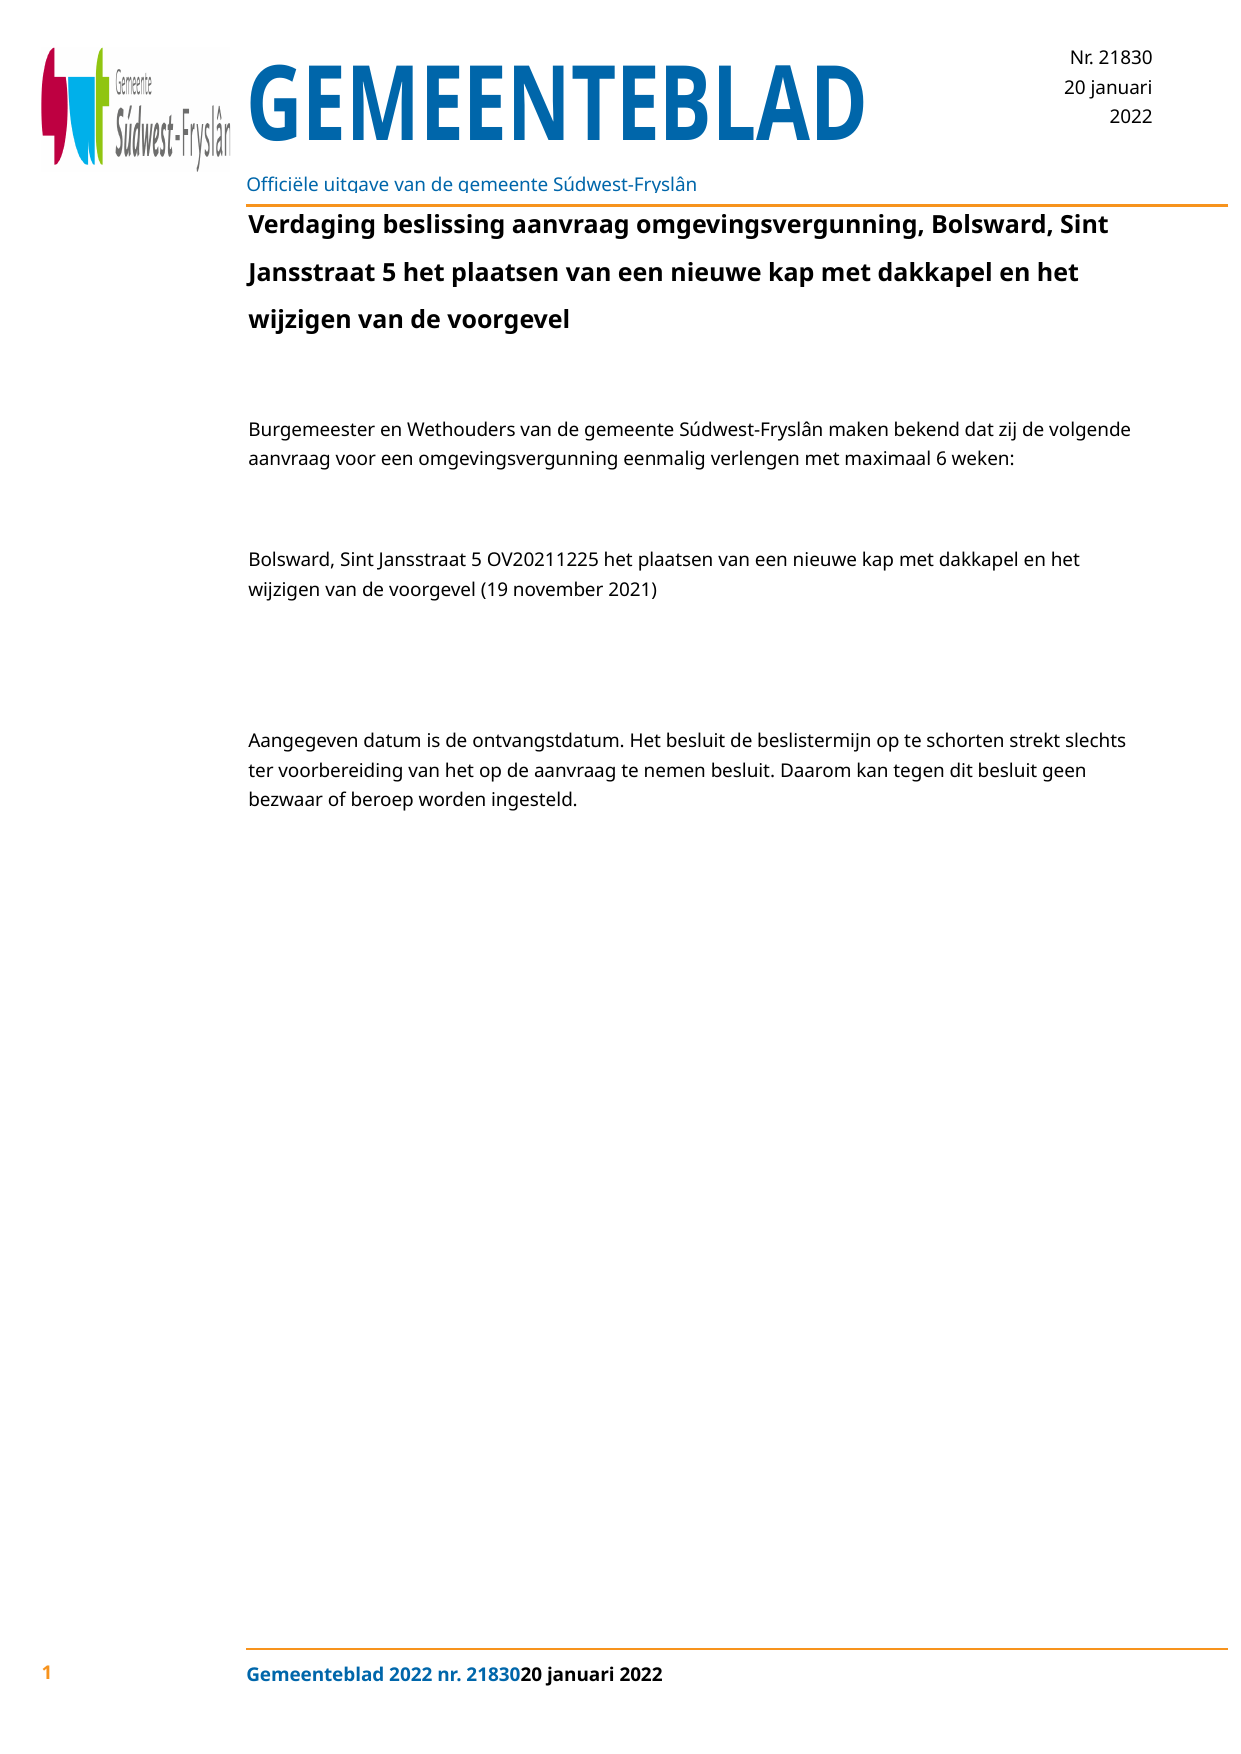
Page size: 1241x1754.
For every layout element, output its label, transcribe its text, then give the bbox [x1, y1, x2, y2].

text Bolsward, Sint Jansstraat 5 OV20211225 het plaatsen van een nieuwe kap met dakkapel en het wijzigen van de voorgevel (19 november 2021) [248, 546, 1152, 602]
text Verdaging beslissing aanvraag omgevingsvergunning, Bolsward, Sint Jansstraat 5 het plaatsen van een nieuwe kap met dakkapel en het wijzigen van de voorgevel [248, 207, 1152, 336]
picture [41, 47, 231, 172]
text Burgemeester en Wethouders van de gemeente Súdwest-Fryslân maken bekend dat zij de volgende aanvraag voor een omgevingsvergunning eenmalig verlengen met maximaal 6 weken: [248, 416, 1152, 471]
text Aangegeven datum is de ontvangstdatum. Het besluit de beslistermijn op te schorten strekt slechts ter voorbereiding van het op de aanvraag te nemen besluit. Daarom kan tegen dit besluit geen bezwaar of beroep worden ingesteld. [248, 727, 1152, 812]
